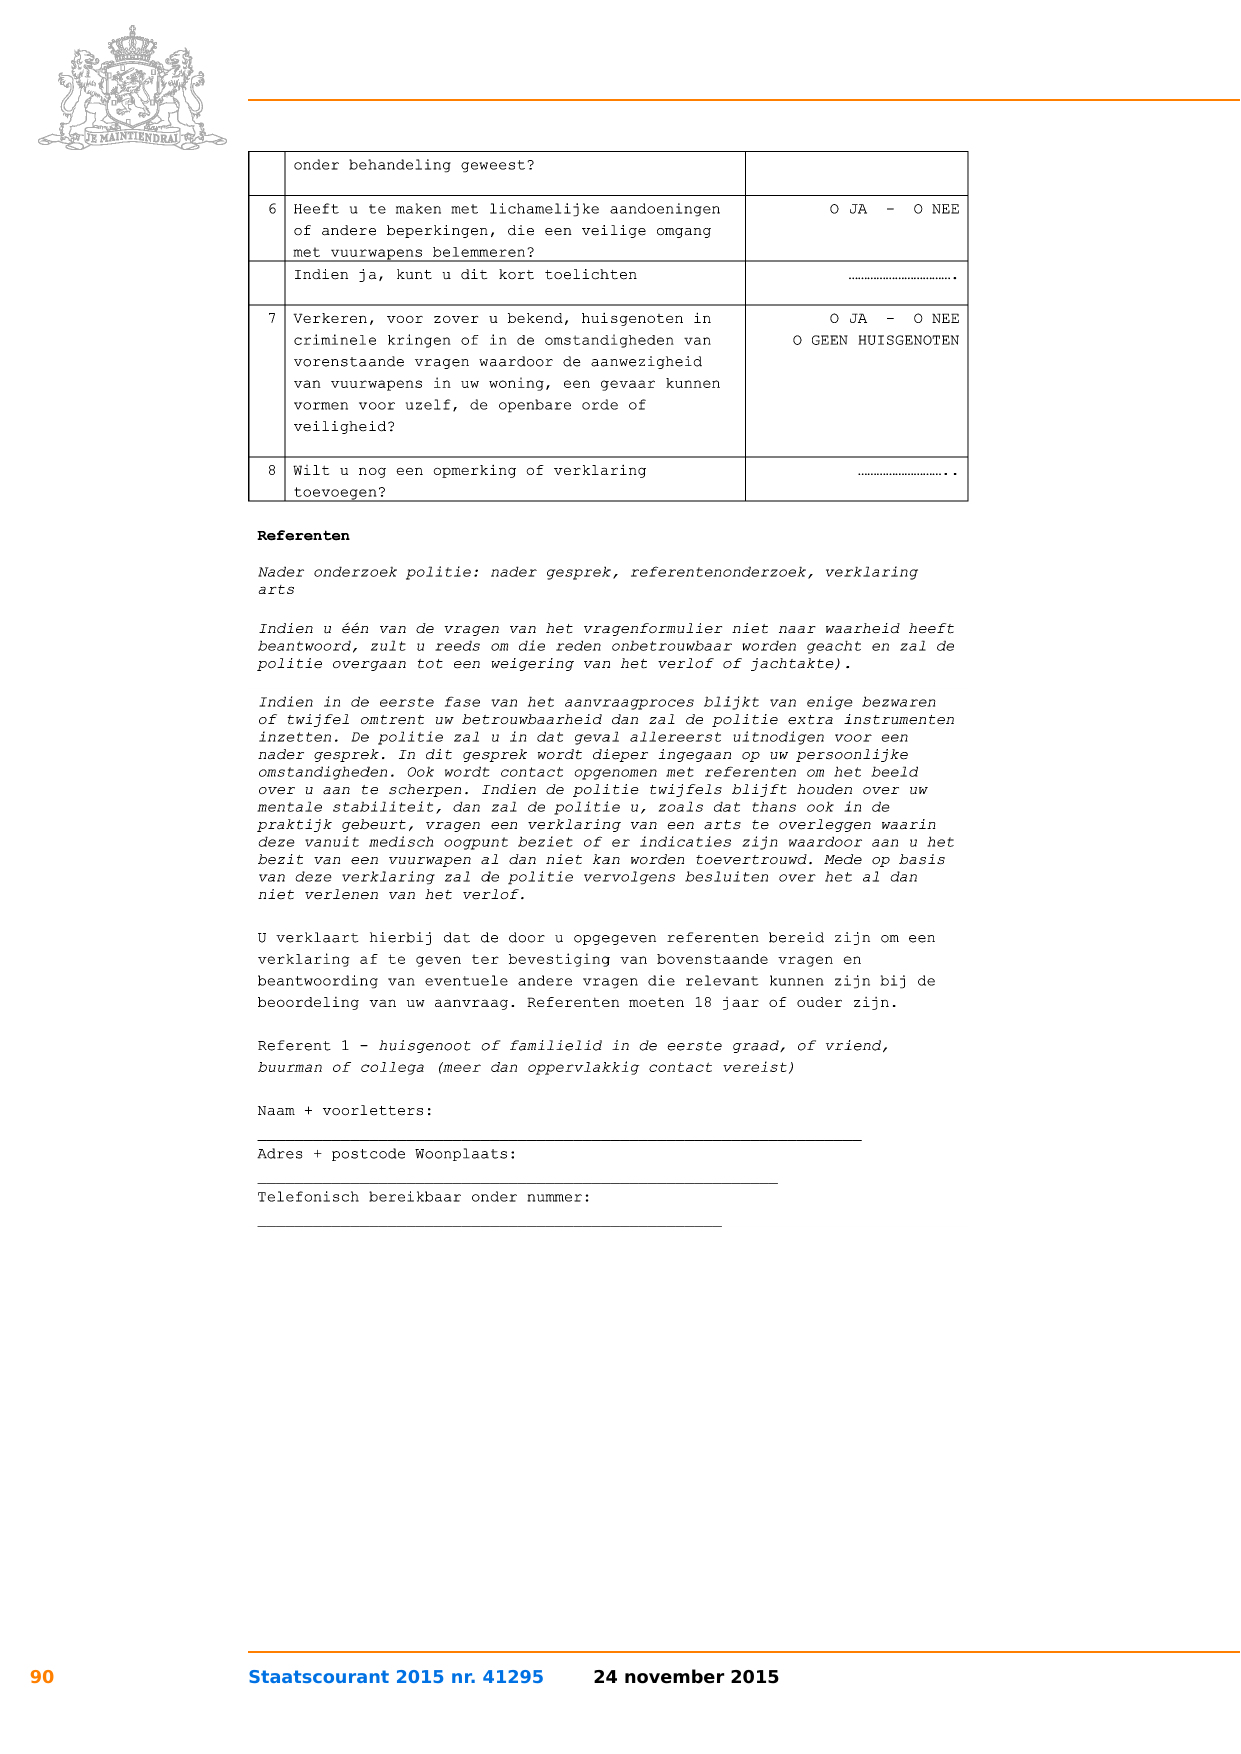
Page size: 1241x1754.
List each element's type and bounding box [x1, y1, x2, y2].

picture [38, 25, 227, 150]
picture [248, 151, 969, 1227]
